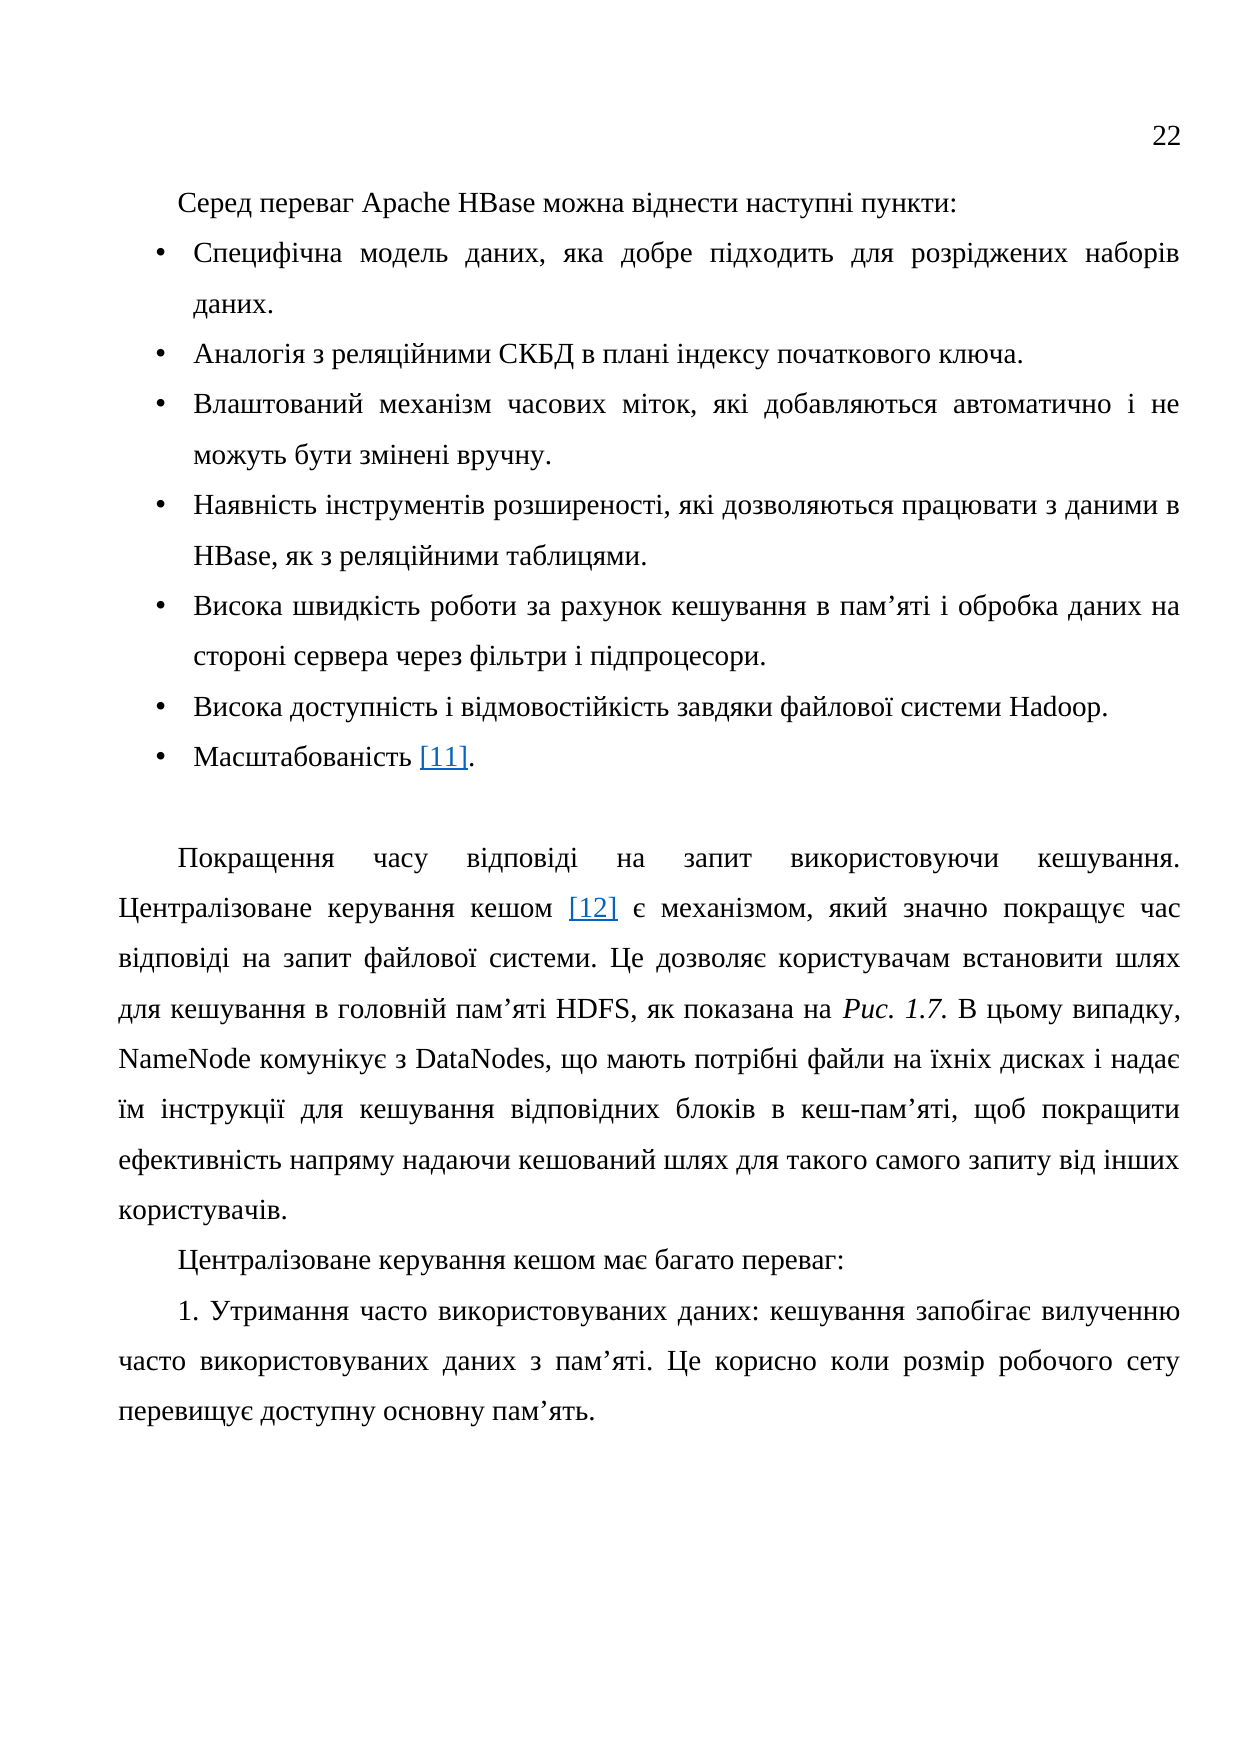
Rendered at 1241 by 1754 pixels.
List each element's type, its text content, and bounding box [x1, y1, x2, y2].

list Висока доступність і відмовостійкість завдяки файлової системи Hadoop. [156, 689, 1181, 722]
list Влаштований механізм часових міток, які добавляються автоматично і не можуть бути змінені вручну. [156, 387, 1181, 471]
list Специфічна модель даних, яка добре підходить для розріджених наборів даних. [156, 236, 1181, 319]
list Масштабованість [11]. [156, 739, 1181, 773]
text Покращення часу відповіді на запит використовуючи кешування. Централізоване керування кешом [12] є механізмом, який значно покращує час відповіді на запит файлової системи. Це дозволяє користувачам встановити шлях для кешування в головній пам’яті HDFS, як показана на Рис. 1.7. В цьому випадку, NameNode комунікує з DataNodes, що мають потрібні файли на їхніх дисках і надає їм інструкції для кешування відповідних блоків в кеш-пам’яті, щоб покращити ефективність напряму надаючи кешований шлях для такого самого запиту від інших користувачів. [118, 840, 1181, 1226]
list Наявність інструментів розширеності, які дозволяються працювати з даними в HBase, як з реляційними таблицями. [156, 487, 1181, 571]
text Серед переваг Apache HBase можна віднести наступні пункти: [118, 185, 1181, 219]
text Централізоване керування кешом має багато переваг: [118, 1242, 1181, 1276]
list Аналогія з реляційними СКБД в плані індексу початкового ключа. [156, 336, 1181, 370]
text 1. Утримання часто використовуваних даних: кешування запобігає вилученню часто використовуваних даних з пам’яті. Це корисно коли розмір робочого сету перевищує доступну основну пам’ять. [118, 1293, 1181, 1427]
list Висока швидкість роботи за рахунок кешування в пам’яті і обробка даних на стороні сервера через фільтри і підпроцесори. [156, 588, 1181, 672]
